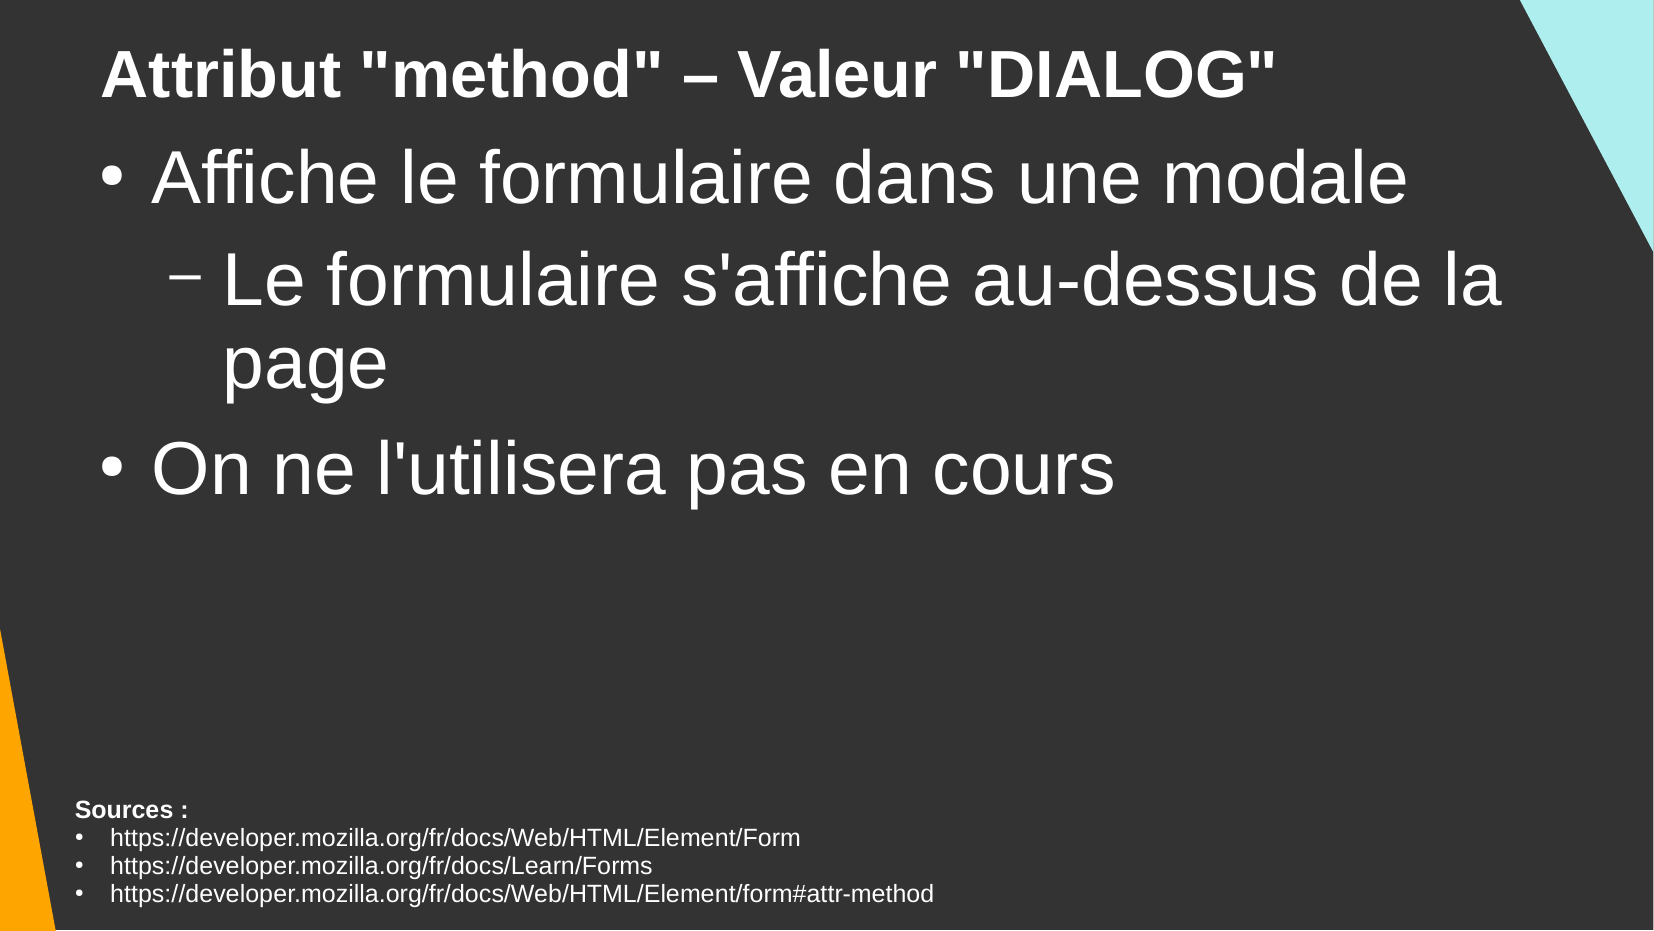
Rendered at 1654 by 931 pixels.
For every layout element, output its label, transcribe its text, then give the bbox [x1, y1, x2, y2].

list Affiche le formulaire dans une modale Le formulaire s'affiche au-dessus de la page On ne l'utilisera pas en cours [80, 135, 1605, 709]
text_box [1519, 0, 1654, 254]
text_box [0, 628, 56, 931]
title Attribut "method" – Valeur "DIALOG" [82, 37, 1571, 114]
text_box Sources : https://developer.mozilla.org/fr/docs/Web/HTML/Element/Form https://developer.mozilla.org/fr/docs/Learn/Forms https://developer.mozilla.org/fr/docs/Web/HTML/Element/form#attr-method [60, 788, 1546, 916]
